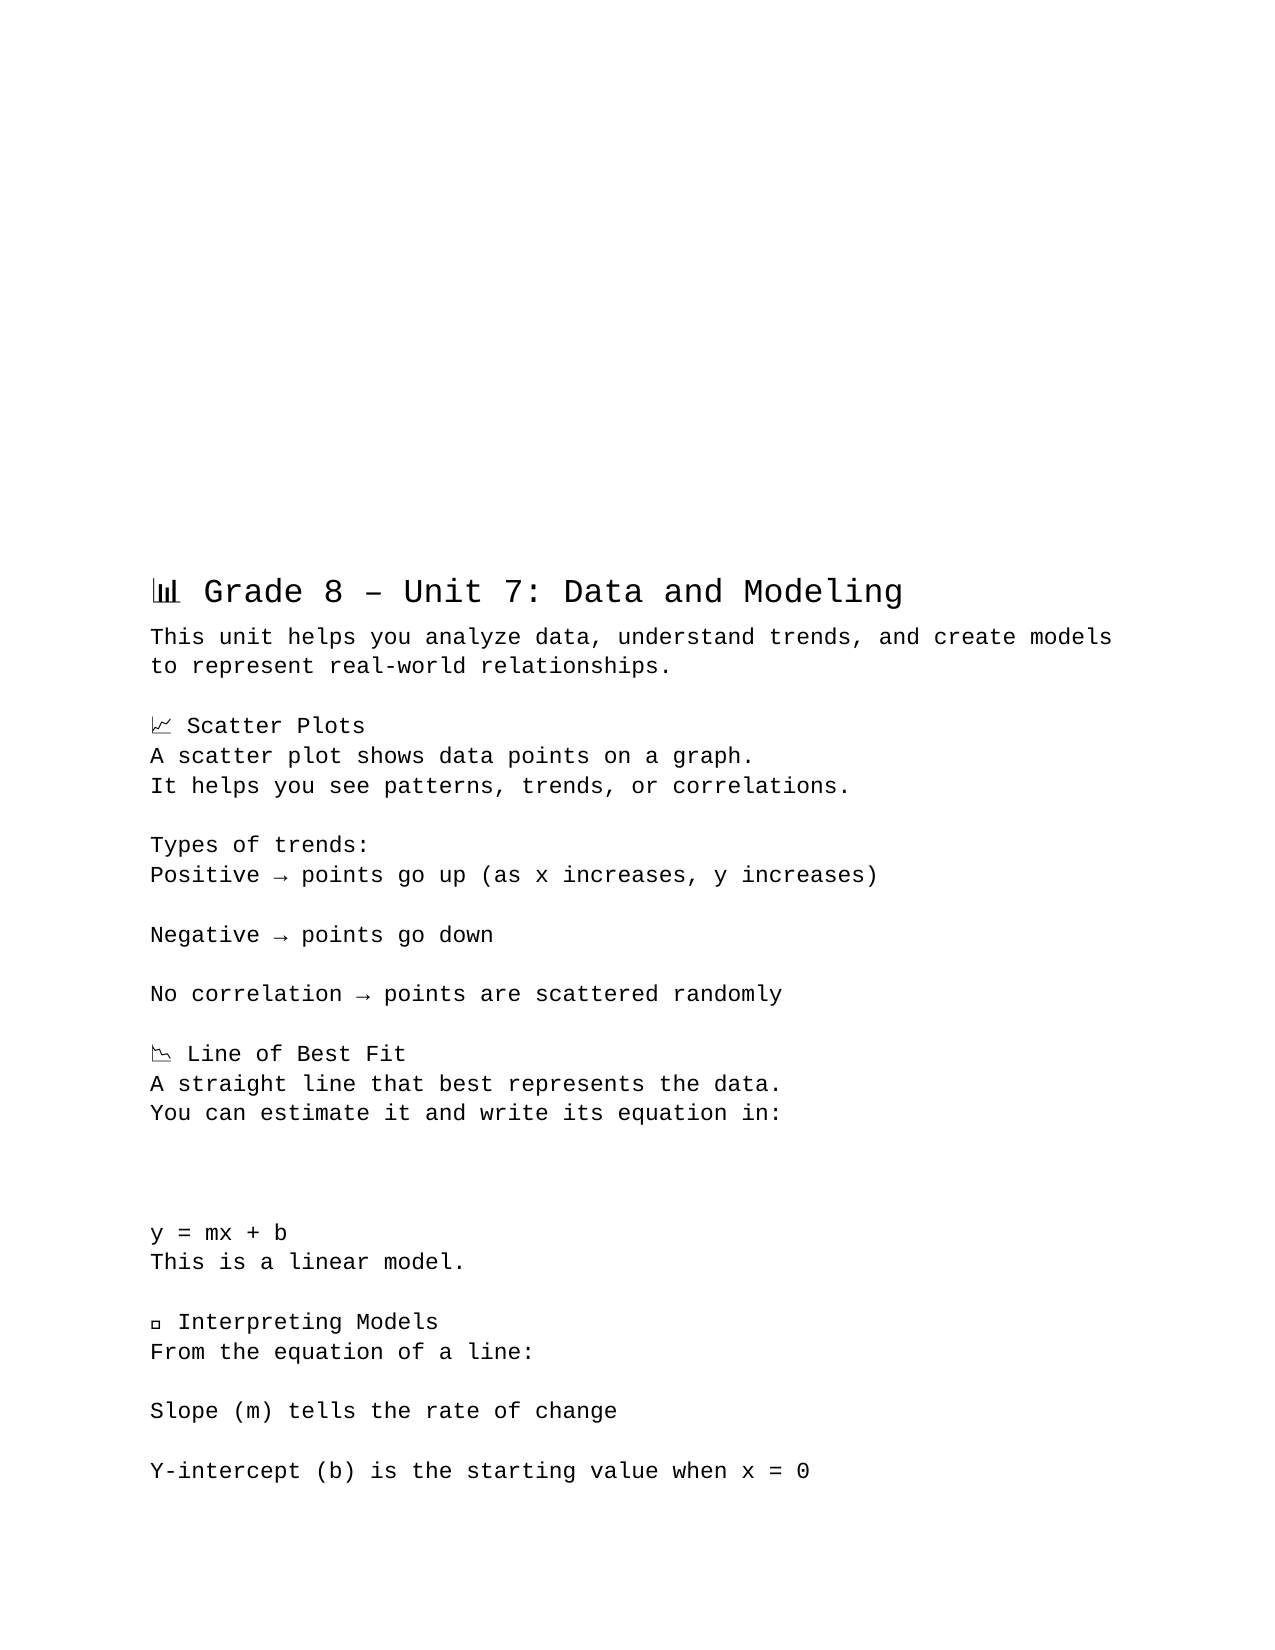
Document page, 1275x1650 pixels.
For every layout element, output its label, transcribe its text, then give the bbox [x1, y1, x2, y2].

text Positive → points go up (as x increases, y increases) [150, 863, 1125, 889]
text No correlation → points are scattered randomly [150, 983, 1125, 1008]
text It helps you see patterns, trends, or correlations. [150, 774, 1125, 800]
text This is a linear model. [150, 1251, 1125, 1277]
text 📉 Line of Best Fit [150, 1042, 1125, 1068]
text You can estimate it and write its equation in: [150, 1102, 1125, 1128]
subtitle 📊 Grade 8 – Unit 7: Data and Modeling [150, 575, 1125, 613]
text Y-intercept (b) is the starting value when x = 0 [150, 1459, 1125, 1485]
text y = mx + b [150, 1221, 1125, 1247]
text Negative → points go down [150, 923, 1125, 949]
text Slope (m) tells the rate of change [150, 1400, 1125, 1426]
text Types of trends: [150, 834, 1125, 859]
text 📈 Scatter Plots [150, 714, 1125, 740]
text A straight line that best represents the data. [150, 1072, 1125, 1098]
text This unit helps you analyze data, understand trends, and create models to represent real-world relationships. [150, 625, 1125, 681]
text A scatter plot shows data points on a graph. [150, 744, 1125, 770]
text 🧮 Interpreting Models [150, 1310, 1125, 1336]
text From the equation of a line: [150, 1340, 1125, 1366]
